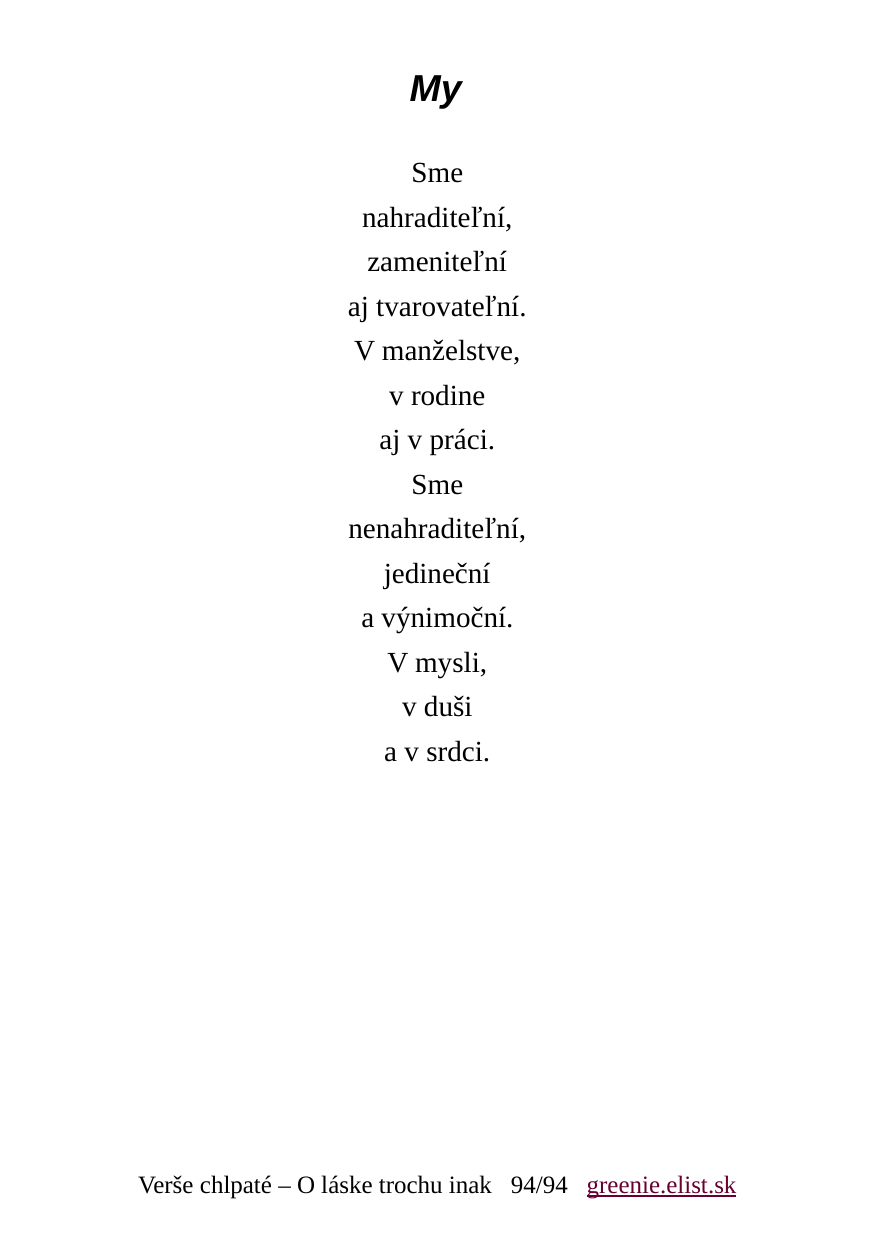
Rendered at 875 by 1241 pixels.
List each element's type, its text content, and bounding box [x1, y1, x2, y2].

text v duši [41, 689, 833, 723]
text nenahraditeľní, [41, 511, 833, 545]
subtitle My [41, 66, 833, 109]
text a v srdci. [41, 734, 833, 767]
text a výnimoční. [41, 600, 833, 634]
text Sme [41, 156, 833, 189]
text jedineční [41, 556, 833, 589]
text aj tvarovateľní. [41, 289, 833, 323]
text Sme [41, 467, 833, 501]
text zameniteľní [41, 244, 833, 278]
text V manželstve, [41, 333, 833, 367]
text nahraditeľní, [41, 200, 833, 234]
text V mysli, [41, 645, 833, 678]
text v rodine [41, 378, 833, 412]
text aj v práci. [41, 422, 833, 456]
